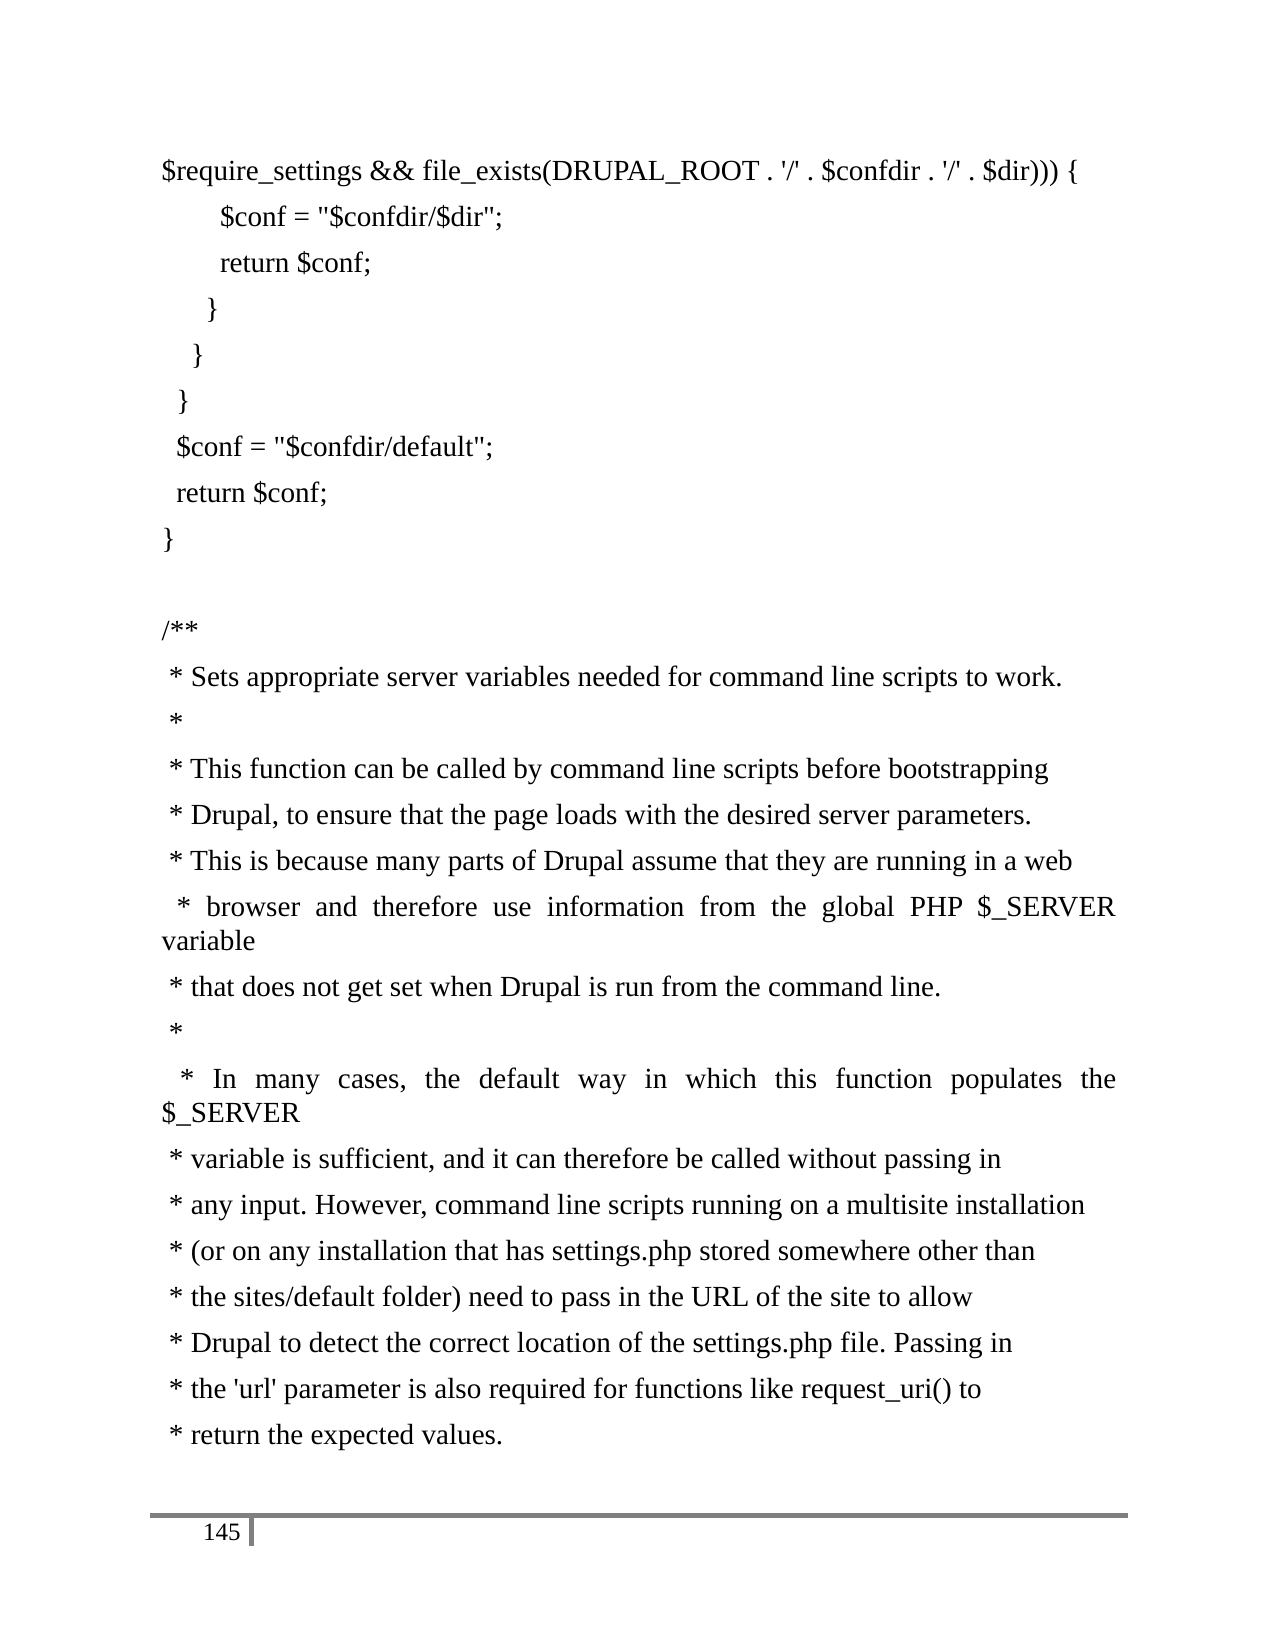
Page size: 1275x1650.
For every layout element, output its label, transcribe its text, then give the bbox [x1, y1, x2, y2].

text /** [161, 613, 1117, 647]
text * the sites/default folder) need to pass in the URL of the site to allow [161, 1279, 1117, 1312]
text * browser and therefore use information from the global PHP $_SERVER variable [161, 889, 1117, 957]
text return $conf; [161, 475, 1117, 509]
text * (or on any installation that has settings.php stored somewhere other than [161, 1233, 1117, 1266]
text * This function can be called by command line scripts before bootstrapping [161, 751, 1117, 785]
text * Drupal to detect the correct location of the settings.php file. Passing in [161, 1325, 1117, 1358]
text } [161, 521, 1117, 555]
text * variable is sufficient, and it can therefore be called without passing in [161, 1141, 1117, 1174]
text * the 'url' parameter is also required for functions like request_uri() to [161, 1371, 1117, 1404]
text } [161, 383, 1117, 417]
text * Sets appropriate server variables needed for command line scripts to work. [161, 659, 1117, 693]
text $conf = "$confdir/$dir"; [161, 199, 1117, 232]
text return $conf; [161, 245, 1117, 278]
text * [161, 1015, 1117, 1049]
text * return the expected values. [161, 1417, 1117, 1451]
text } [161, 291, 1117, 324]
text $require_settings && file_exists(DRUPAL_ROOT . '/' . $confdir . '/' . $dir))) { [161, 153, 1117, 186]
text * that does not get set when Drupal is run from the command line. [161, 969, 1117, 1003]
text * [161, 705, 1117, 739]
text * any input. However, command line scripts running on a multisite installation [161, 1187, 1117, 1220]
text * Drupal, to ensure that the page loads with the desired server parameters. [161, 797, 1117, 831]
text $conf = "$confdir/default"; [161, 429, 1117, 463]
text } [161, 337, 1117, 371]
text * In many cases, the default way in which this function populates the $_SERVER [161, 1061, 1117, 1128]
text * This is because many parts of Drupal assume that they are running in a web [161, 843, 1117, 877]
